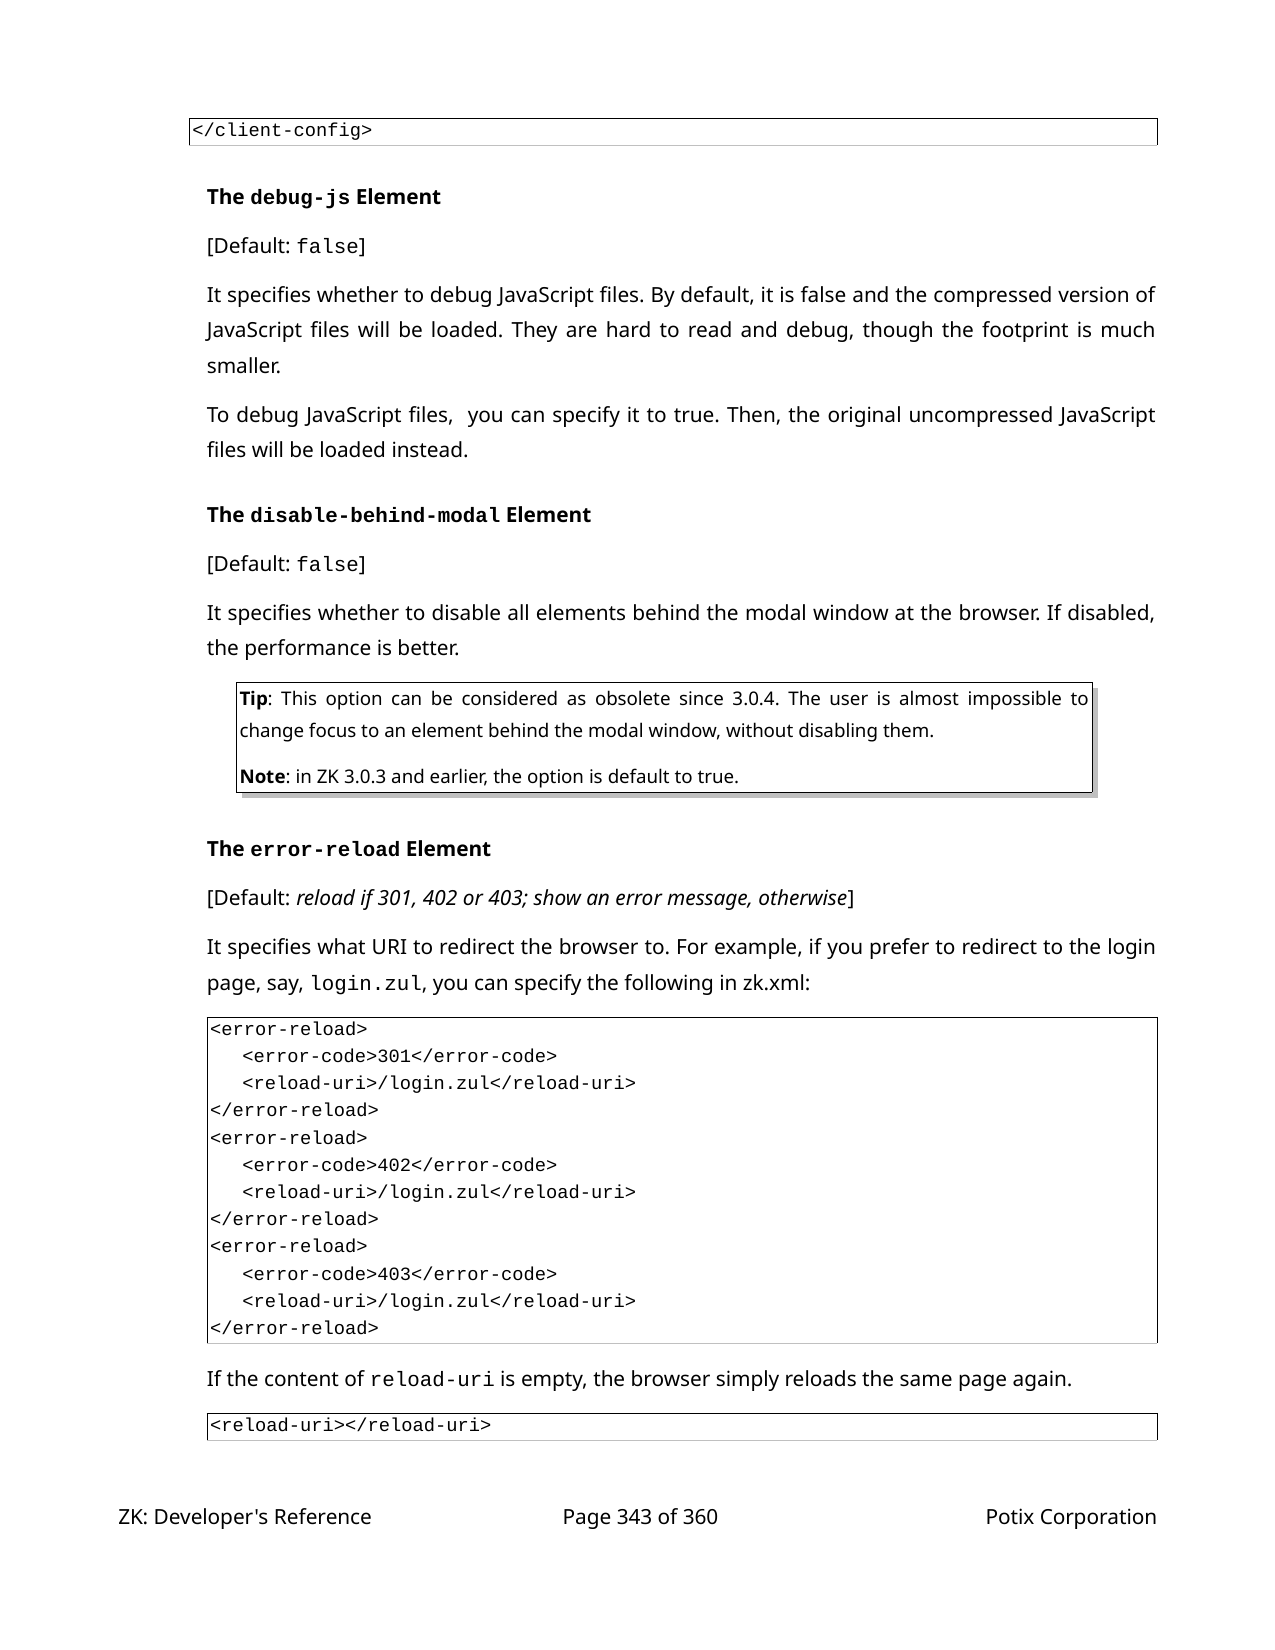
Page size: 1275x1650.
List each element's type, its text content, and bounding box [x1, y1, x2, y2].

text Tip: This option can be considered as obsolete since 3.0.4. The user is almost impossible to change focus to an element behind the modal window, without disabling them. [237, 683, 1092, 743]
text [Default: reload if 301, 402 or 403; show an error message, otherwise] [207, 883, 1157, 912]
text <error-code>301</error-code> [208, 1044, 1157, 1068]
text <reload-uri>/login.zul</reload-uri> [208, 1180, 1157, 1204]
text If the content of reload-uri is empty, the browser simply reloads the same page again. [207, 1364, 1157, 1392]
text <reload-uri></reload-uri> [208, 1414, 1157, 1440]
text Note: in ZK 3.0.3 and earlier, the option is default to true. [237, 760, 1092, 792]
text </error-reload> [208, 1207, 1157, 1231]
text <reload-uri>/login.zul</reload-uri> [208, 1071, 1157, 1095]
text <error-code>402</error-code> [208, 1153, 1157, 1177]
text <error-reload> [208, 1126, 1157, 1150]
text It specifies what URI to redirect the browser to. For example, if you prefer to redirect to the login page, say, login.zul, you can specify the following in zk.xml: [207, 932, 1157, 996]
subtitle The error-reload Element [207, 834, 1157, 863]
text </error-reload> [208, 1316, 1157, 1343]
text </error-reload> [208, 1098, 1157, 1123]
text <reload-uri>/login.zul</reload-uri> [208, 1289, 1157, 1313]
text <error-reload> [208, 1018, 1157, 1041]
text It specifies whether to debug JavaScript files. By default, it is false and the compressed version of JavaScript files will be loaded. They are hard to read and debug, though the footprint is much smaller. [207, 280, 1157, 379]
text </client-config> [190, 119, 1157, 145]
text It specifies whether to disable all elements behind the modal window at the browser. If disabled, the performance is better. [207, 598, 1157, 662]
text [Default: false] [207, 549, 1157, 577]
text <error-reload> [208, 1234, 1157, 1258]
text <error-code>403</error-code> [208, 1261, 1157, 1286]
subtitle The disable-behind-modal Element [207, 500, 1157, 528]
text To debug JavaScript files, you can specify it to true. Then, the original uncompressed JavaScript files will be loaded instead. [207, 400, 1157, 463]
subtitle The debug-js Element [207, 182, 1157, 211]
text [Default: false] [207, 231, 1157, 260]
